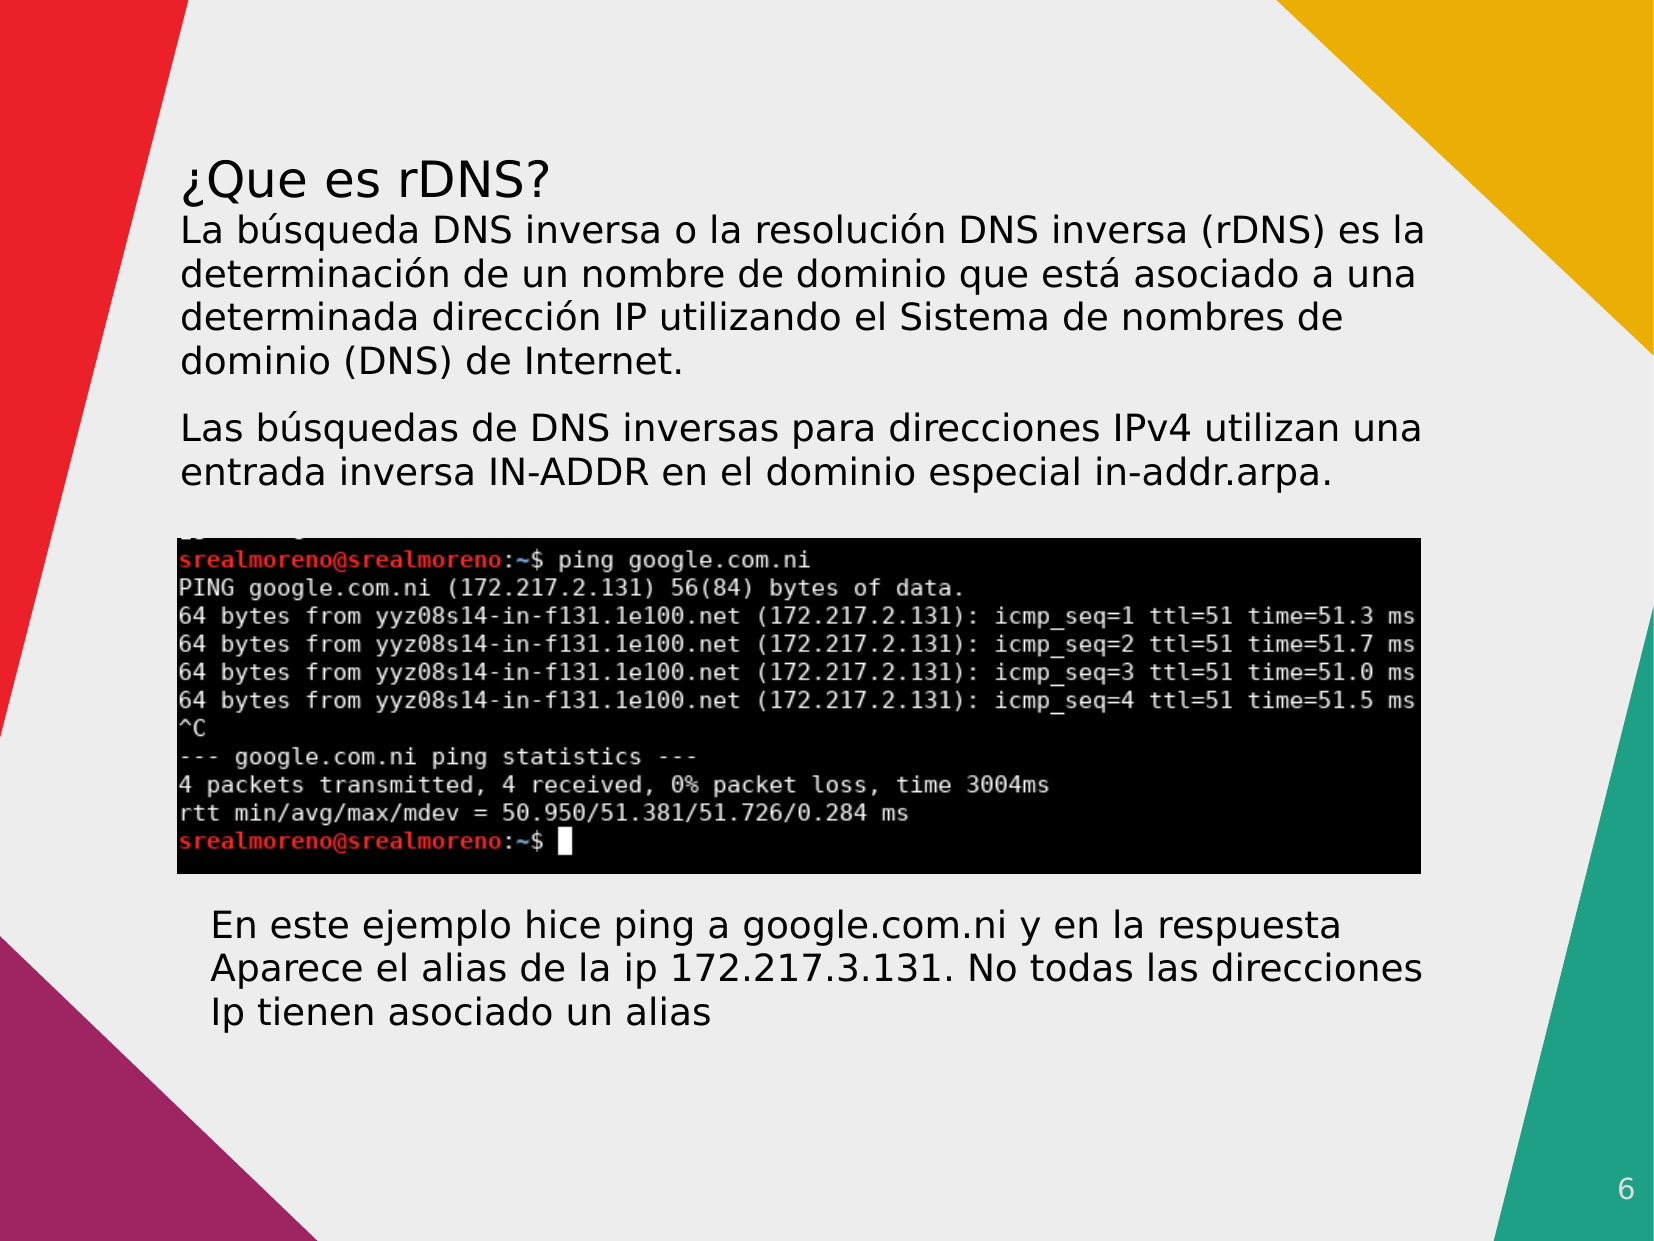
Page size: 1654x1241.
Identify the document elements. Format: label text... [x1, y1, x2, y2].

text_box En este ejemplo hice ping a google.com.ni y en la respuesta Aparece el alias de la ip 172.217.3.131. No todas las direcciones Ip tienen asociado un alias [195, 896, 1440, 1042]
text_box ¿Que es rDNS? La búsqueda DNS inversa o la resolución DNS inversa (rDNS) es la determinación de un nombre de dominio que está asociado a una determinada dirección IP utilizando el Sistema de nombres de dominio (DNS) de Internet. Las búsquedas de DNS inversas para direcciones IPv4 utilizan una entrada inversa IN-ADDR en el dominio especial in-addr.arpa. [165, 143, 1501, 502]
picture [177, 538, 1421, 875]
